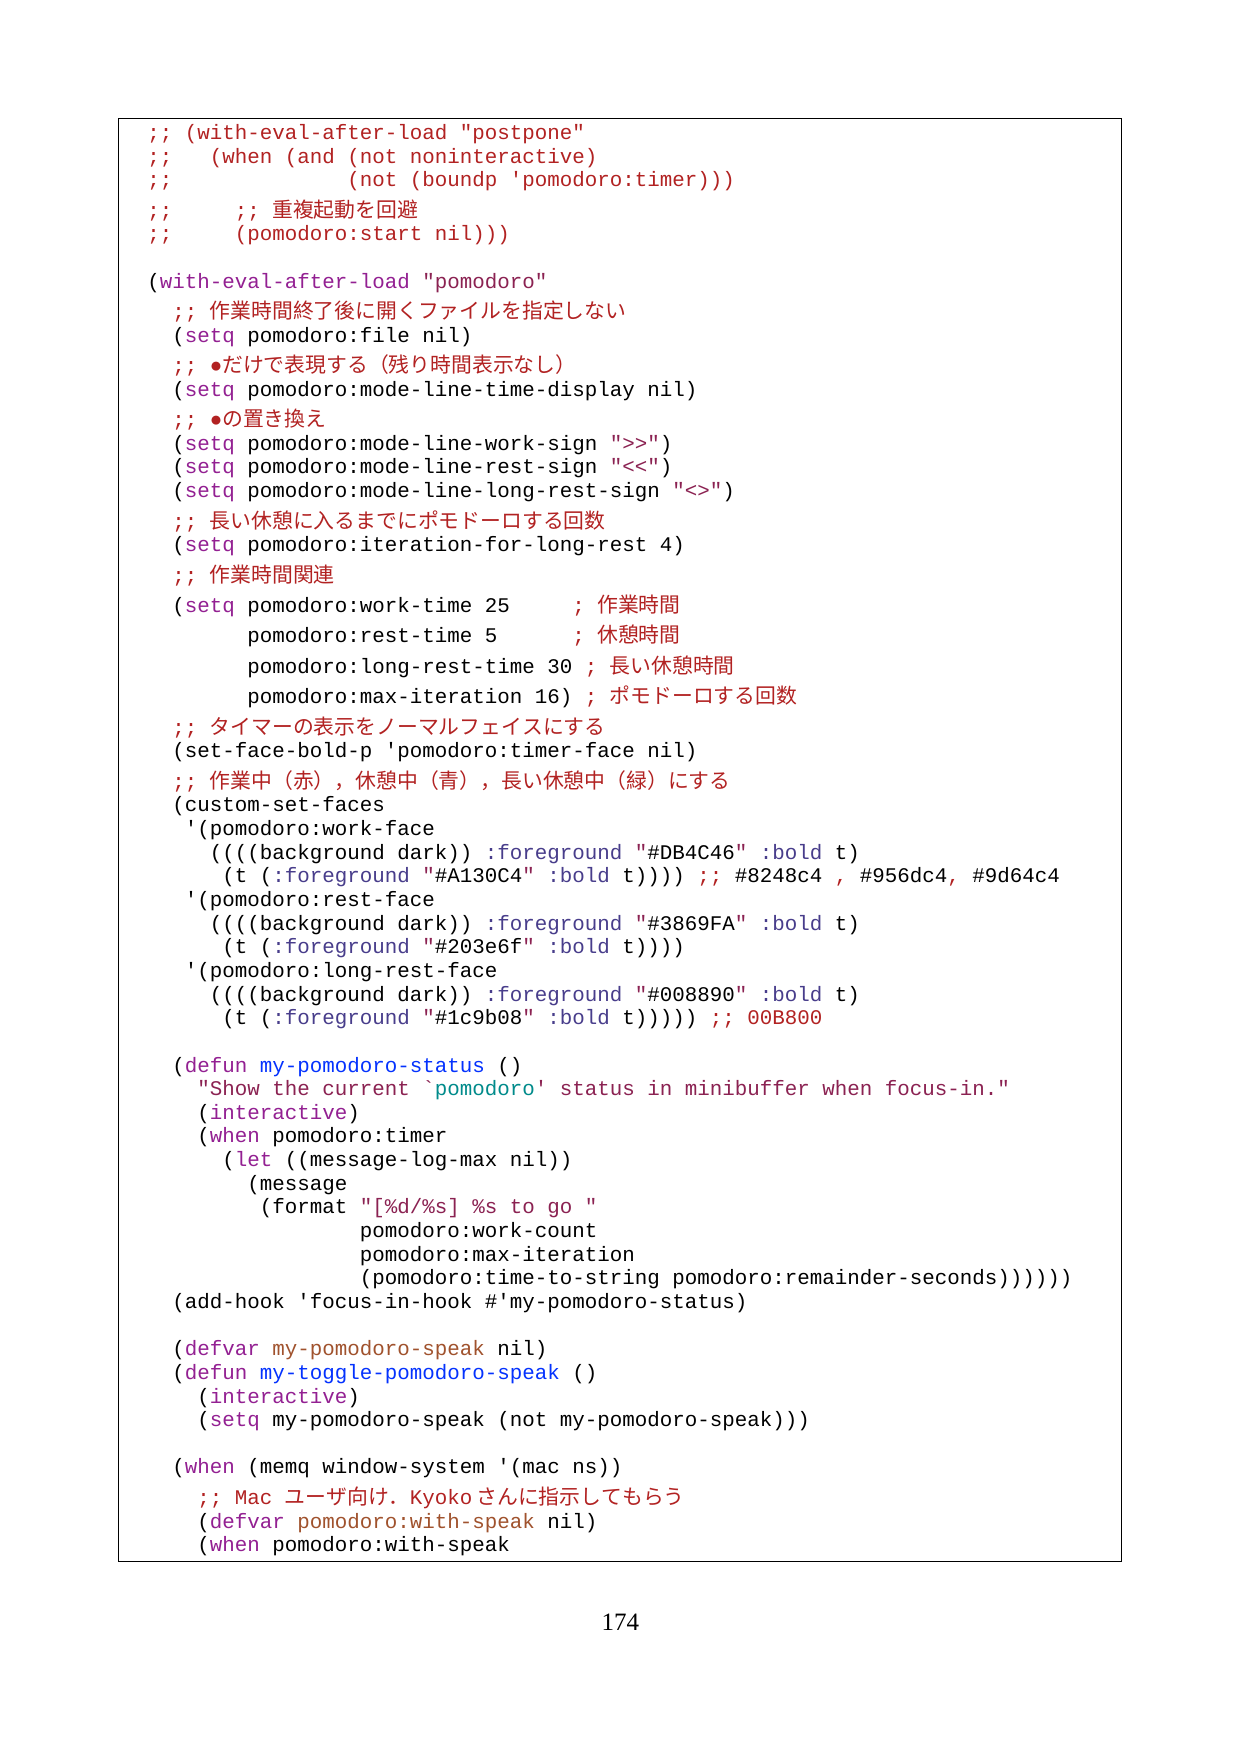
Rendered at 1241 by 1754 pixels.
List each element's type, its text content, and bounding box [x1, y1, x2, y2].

text ;; 作業時間関連 [119, 554, 1121, 584]
text (setq pomodoro:mode-line-rest-sign "<<") [119, 453, 1121, 476]
text pomodoro:max-iteration [119, 1240, 1121, 1263]
text (setq pomodoro:file nil) [119, 321, 1121, 344]
text pomodoro:work-count [119, 1216, 1121, 1240]
text (t (:foreground "#203e6f" :bold t)))) [119, 932, 1121, 956]
text (defun my-pomodoro-status () [119, 1051, 1121, 1074]
text '(pomodoro:rest-face [119, 885, 1121, 909]
text (setq pomodoro:mode-line-time-display nil) [119, 375, 1121, 398]
text (when (memq window-system '(mac ns)) [119, 1453, 1121, 1476]
text (t (:foreground "#1c9b08" :bold t))))) ;; 00B800 [119, 1003, 1121, 1027]
text (t (:foreground "#A130C4" :bold t)))) ;; #8248c4 , #956dc4, #9d64c4 [119, 861, 1121, 885]
text (pomodoro:time-to-string pomodoro:remainder-seconds)))))) [119, 1263, 1121, 1287]
text (set-face-bold-p 'pomodoro:timer-face nil) [119, 736, 1121, 760]
text pomodoro:long-rest-time 30 ; 長い休憩時間 [119, 645, 1121, 676]
text (setq pomodoro:mode-line-work-sign ">>") [119, 429, 1121, 453]
text ;; ;; 重複起動を回避 [119, 189, 1121, 219]
text (when pomodoro:with-speak [119, 1530, 1121, 1561]
text (setq my-pomodoro-speak (not my-pomodoro-speak))) [119, 1405, 1121, 1429]
text ;; (pomodoro:start nil))) [119, 219, 1121, 243]
text (defvar my-pomodoro-speak nil) [119, 1334, 1121, 1358]
text (add-hook 'focus-in-hook #'my-pomodoro-status) [119, 1287, 1121, 1311]
text (defvar pomodoro:with-speak nil) [119, 1507, 1121, 1530]
text ;; 長い休憩に入るまでにポモドーロする回数 [119, 500, 1121, 530]
text (with-eval-after-load "pomodoro" [119, 267, 1121, 290]
text (when pomodoro:timer [119, 1122, 1121, 1145]
text ;; (with-eval-after-load "postpone" [119, 119, 1121, 142]
text (format "[%d/%s] %s to go " [119, 1192, 1121, 1216]
text ;; ●だけで表現する（残り時間表示なし） [119, 344, 1121, 375]
text ((((background dark)) :foreground "#008890" :bold t) [119, 980, 1121, 1003]
text ;; タイマーの表示をノーマルフェイスにする [119, 706, 1121, 736]
text pomodoro:rest-time 5 ; 休憩時間 [119, 615, 1121, 645]
text pomodoro:max-iteration 16) ; ポモドーロする回数 [119, 676, 1121, 706]
text ((((background dark)) :foreground "#DB4C46" :bold t) [119, 838, 1121, 861]
text ((((background dark)) :foreground "#3869FA" :bold t) [119, 909, 1121, 932]
text ;; (not (boundp 'pomodoro:timer))) [119, 165, 1121, 189]
text (interactive) [119, 1382, 1121, 1405]
text (interactive) [119, 1098, 1121, 1122]
text '(pomodoro:long-rest-face [119, 956, 1121, 980]
text (setq pomodoro:iteration-for-long-rest 4) [119, 530, 1121, 554]
text (setq pomodoro:mode-line-long-rest-sign "<>") [119, 476, 1121, 500]
text "Show the current `pomodoro' status in minibuffer when focus-in." [119, 1074, 1121, 1098]
text ;; (when (and (not noninteractive) [119, 142, 1121, 165]
text (custom-set-faces [119, 791, 1121, 814]
text (setq pomodoro:work-time 25 ; 作業時間 [119, 584, 1121, 615]
text (defun my-toggle-pomodoro-speak () [119, 1358, 1121, 1382]
text ;; 作業時間終了後に開くファイルを指定しない [119, 290, 1121, 321]
text '(pomodoro:work-face [119, 814, 1121, 838]
text ;; 作業中（赤），休憩中（青），長い休憩中（緑）にする [119, 760, 1121, 791]
text ;; ●の置き換え [119, 398, 1121, 429]
text (message [119, 1169, 1121, 1192]
text (let ((message-log-max nil)) [119, 1145, 1121, 1169]
text ;; Mac ユーザ向け．Kyokoさんに指示してもらう [119, 1476, 1121, 1507]
